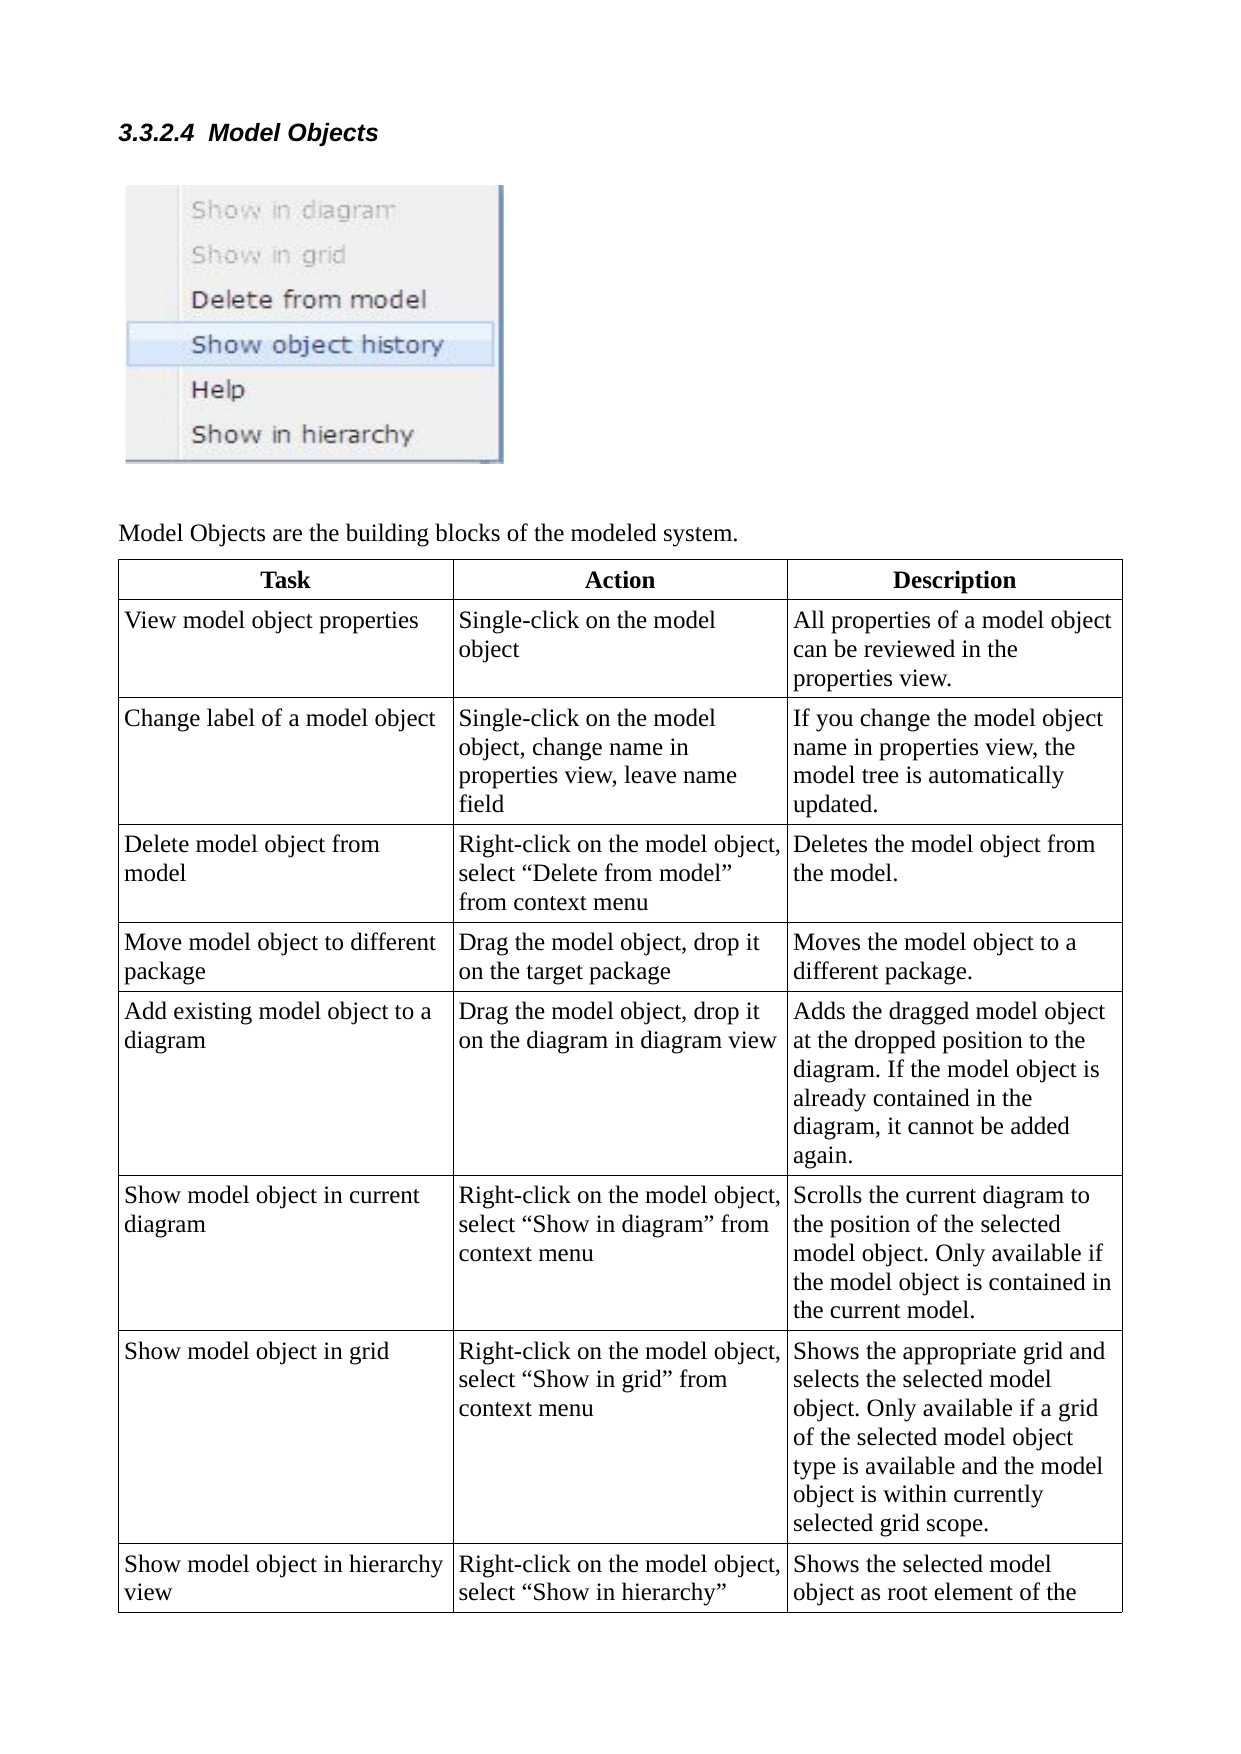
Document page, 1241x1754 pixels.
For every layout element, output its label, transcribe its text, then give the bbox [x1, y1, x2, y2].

table_cell Scrolls the current diagram to the position of the selected model object. Only available if the model object is contained in the current model. [788, 1176, 1122, 1330]
table_header Task [119, 560, 453, 599]
table_cell Add existing model object to a diagram [119, 992, 453, 1175]
text Model Objects are the building blocks of the modeled system. [118, 518, 1122, 547]
table_cell Single-click on the model object [454, 600, 787, 697]
table_cell Show model object in hierarchy view [119, 1544, 453, 1612]
table_cell Right-click on the model object, select “Show in grid” from context menu [454, 1331, 787, 1543]
table_cell Move model object to different package [119, 923, 453, 991]
table_cell Deletes the model object from the model. [788, 825, 1122, 922]
table_cell Change label of a model object [119, 698, 453, 824]
table_cell Delete model object from model [119, 825, 453, 922]
table_cell Shows the selected model object as root element of the [788, 1544, 1122, 1612]
table_cell Adds the dragged model object at the dropped position to the diagram. If the model object is already contained in the diagram, it cannot be added again. [788, 992, 1122, 1175]
table_header Description [788, 560, 1122, 599]
table_cell Moves the model object to a different package. [788, 923, 1122, 991]
table_cell View model object properties [119, 600, 453, 697]
table_cell Right-click on the model object, select “Delete from model” from context menu [454, 825, 787, 922]
table_cell Drag the model object, drop it on the diagram in diagram view [454, 992, 787, 1175]
picture [125, 185, 504, 464]
table_cell Show model object in grid [119, 1331, 453, 1543]
table_cell Show model object in current diagram [119, 1176, 453, 1330]
table_cell Right-click on the model object, select “Show in hierarchy” [454, 1544, 787, 1612]
subtitle Model Objects [118, 118, 1122, 147]
table_cell Single-click on the model object, change name in properties view, leave name field [454, 698, 787, 824]
table_cell If you change the model object name in properties view, the model tree is automatically updated. [788, 698, 1122, 824]
table_cell Shows the appropriate grid and selects the selected model object. Only available if a grid of the selected model object type is available and the model object is within currently selected grid scope. [788, 1331, 1122, 1543]
table_header Action [454, 560, 787, 599]
table_cell Right-click on the model object, select “Show in diagram” from context menu [454, 1176, 787, 1330]
table_cell Drag the model object, drop it on the target package [454, 923, 787, 991]
table_cell All properties of a model object can be reviewed in the properties view. [788, 600, 1122, 697]
